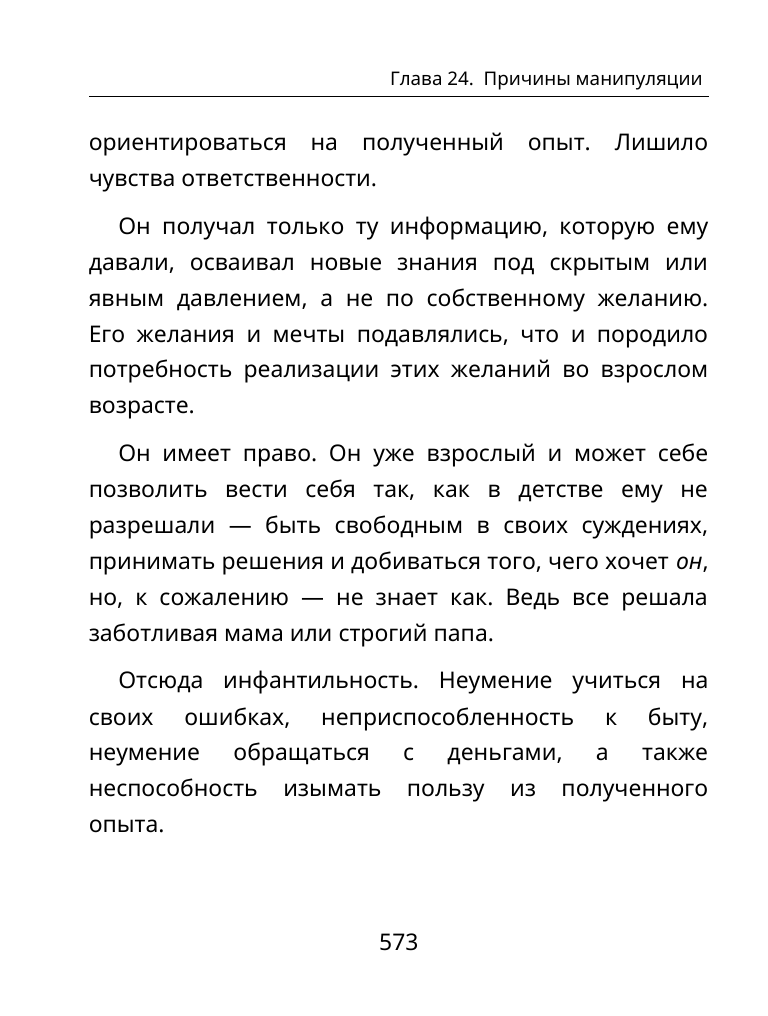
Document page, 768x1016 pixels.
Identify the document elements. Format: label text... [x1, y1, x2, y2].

text ориентироваться на полученный опыт. Лишило чувства ответственности. [88, 126, 709, 193]
text Он имеет право. Он уже взрослый и может себе позволить вести себя так, как в детстве ему не разрешали — быть свободным в своих суждениях, принимать решения и добиваться того, чего хочет он, но, к сожалению — не знает как. Ведь все решала заботливая мама или строгий папа. [88, 437, 709, 648]
text Отсюда инфантильность. Неумение учиться на своих ошибках, неприспособленность к быту, неумение обращаться с деньгами, а также неспособность изымать пользу из полученного опыта. [88, 664, 709, 839]
text Он получал только ту информацию, которую ему давали, осваивал новые знания под скрытым или явным давлением, а не по собственному желанию. Его желания и мечты подавлялись, что и породило потребность реализации этих желаний во взрослом возрасте. [88, 210, 709, 421]
